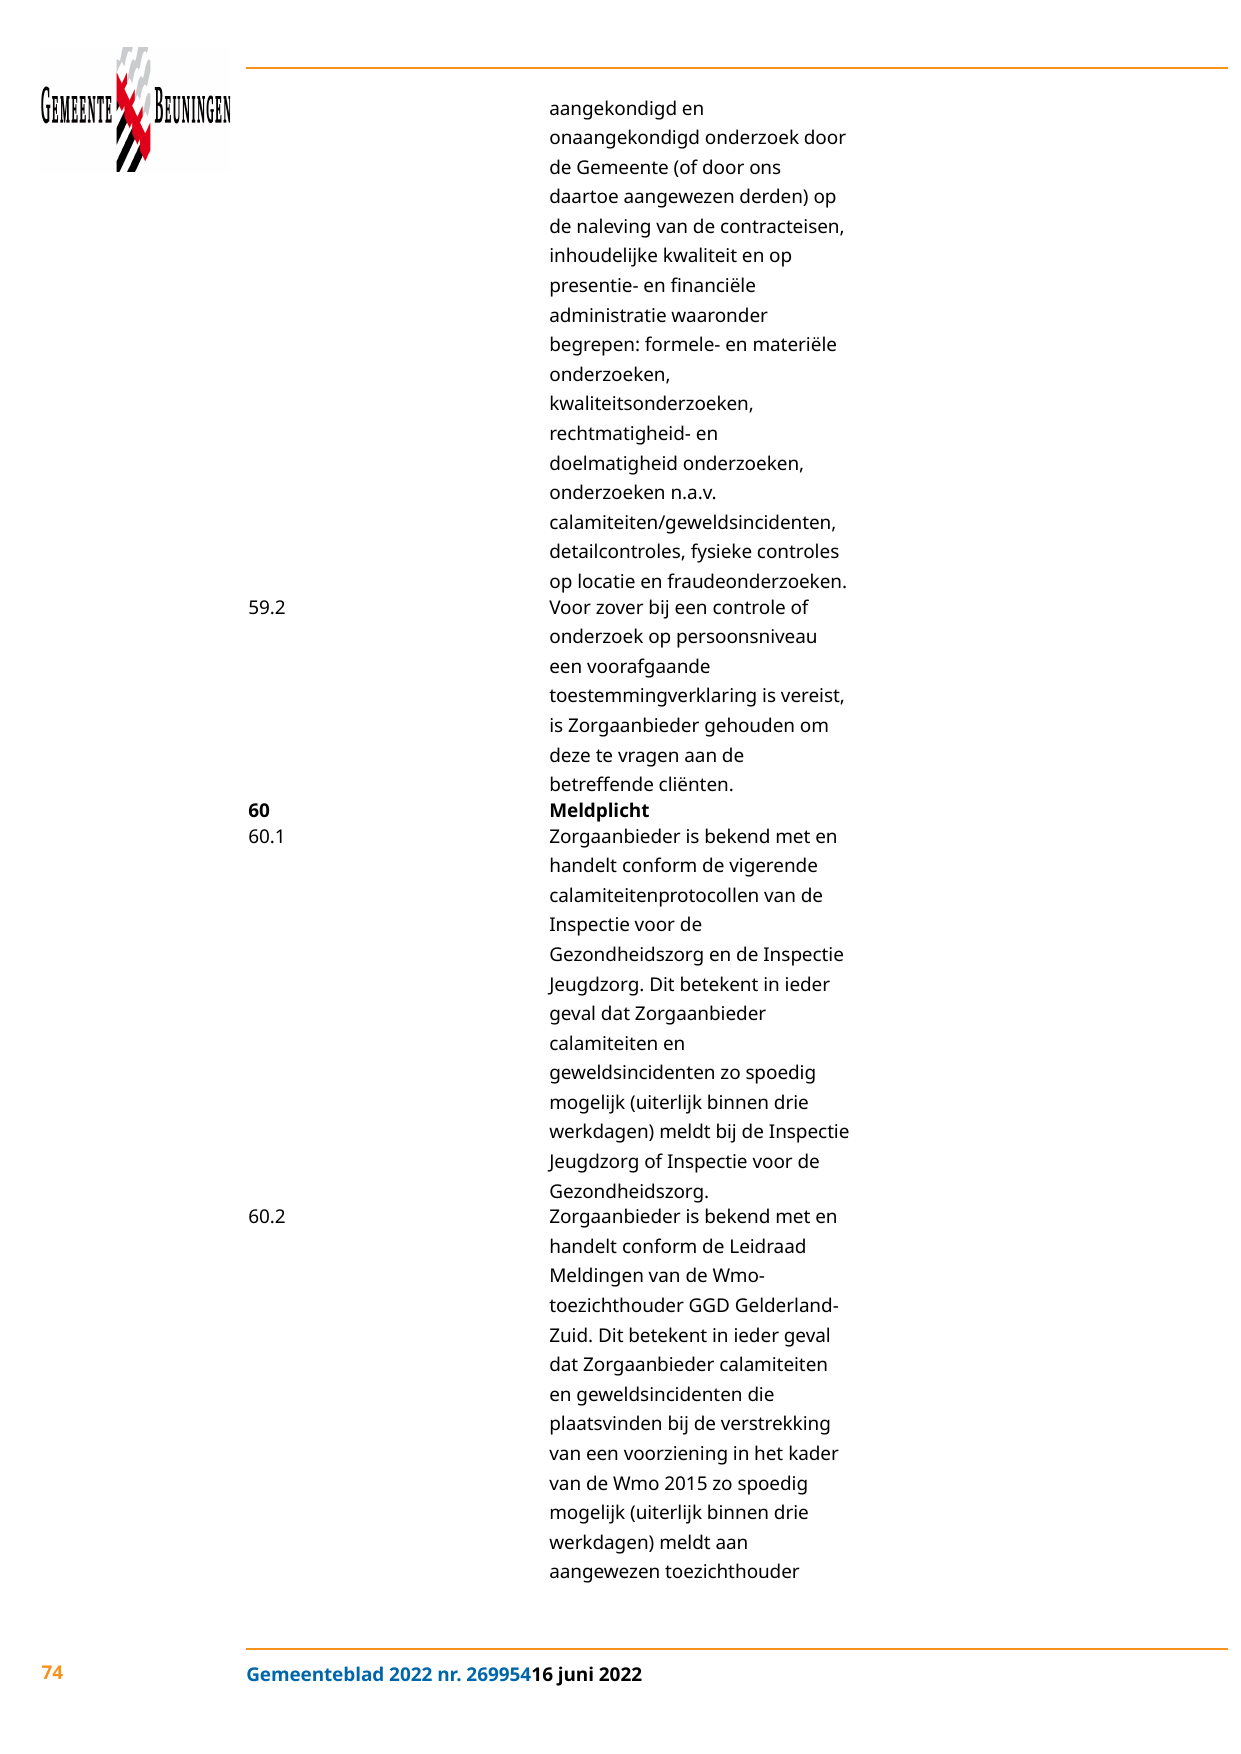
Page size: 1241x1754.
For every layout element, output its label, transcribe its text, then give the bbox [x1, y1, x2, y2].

table_cell [850, 95, 1152, 594]
table_cell [850, 594, 1152, 797]
table_cell [248, 95, 549, 594]
table_cell [850, 823, 1152, 1203]
table_cell 60.2 [248, 1204, 549, 1584]
table_cell Zorgaanbieder is bekend met en handelt conform de Leidraad Meldingen van de Wmo-toezichthouder GGD Gelderland-Zuid. Dit betekent in ieder geval dat Zorgaanbieder calamiteiten en geweldsincidenten die plaatsvinden bij de verstrekking van een voorziening in het kader van de Wmo 2015 zo spoedig mogelijk (uiterlijk binnen drie werkdagen) meldt aan aangewezen toezichthouder [549, 1204, 850, 1584]
table_cell [850, 797, 1152, 823]
table_cell Meldplicht [549, 797, 850, 823]
table_cell 59.2 [248, 594, 549, 797]
table_cell [850, 1204, 1152, 1584]
table_cell Voor zover bij een controle of onderzoek op persoonsniveau een voorafgaande toestemmingverklaring is vereist, is Zorgaanbieder gehouden om deze te vragen aan de betreffende cliënten. [549, 594, 850, 797]
table_cell 60 [248, 797, 549, 823]
table_cell 60.1 [248, 823, 549, 1203]
table_cell Zorgaanbieder is bekend met en handelt conform de vigerende calamiteitenprotocollen van de Inspectie voor de Gezondheidszorg en de Inspectie Jeugdzorg. Dit betekent in ieder geval dat Zorgaanbieder calamiteiten en geweldsincidenten zo spoedig mogelijk (uiterlijk binnen drie werkdagen) meldt bij de Inspectie Jeugdzorg of Inspectie voor de Gezondheidszorg. [549, 823, 850, 1203]
table_cell aangekondigd en onaangekondigd onderzoek door de Gemeente (of door ons daartoe aangewezen derden) op de naleving van de contracteisen, inhoudelijke kwaliteit en op presentie- en financiële administratie waaronder begrepen: formele- en materiële onderzoeken, kwaliteitsonderzoeken, rechtmatigheid- en doelmatigheid onderzoeken, onderzoeken n.a.v. calamiteiten/geweldsincidenten, detailcontroles, fysieke controles op locatie en fraudeonderzoeken. [549, 95, 850, 594]
picture [41, 47, 231, 172]
